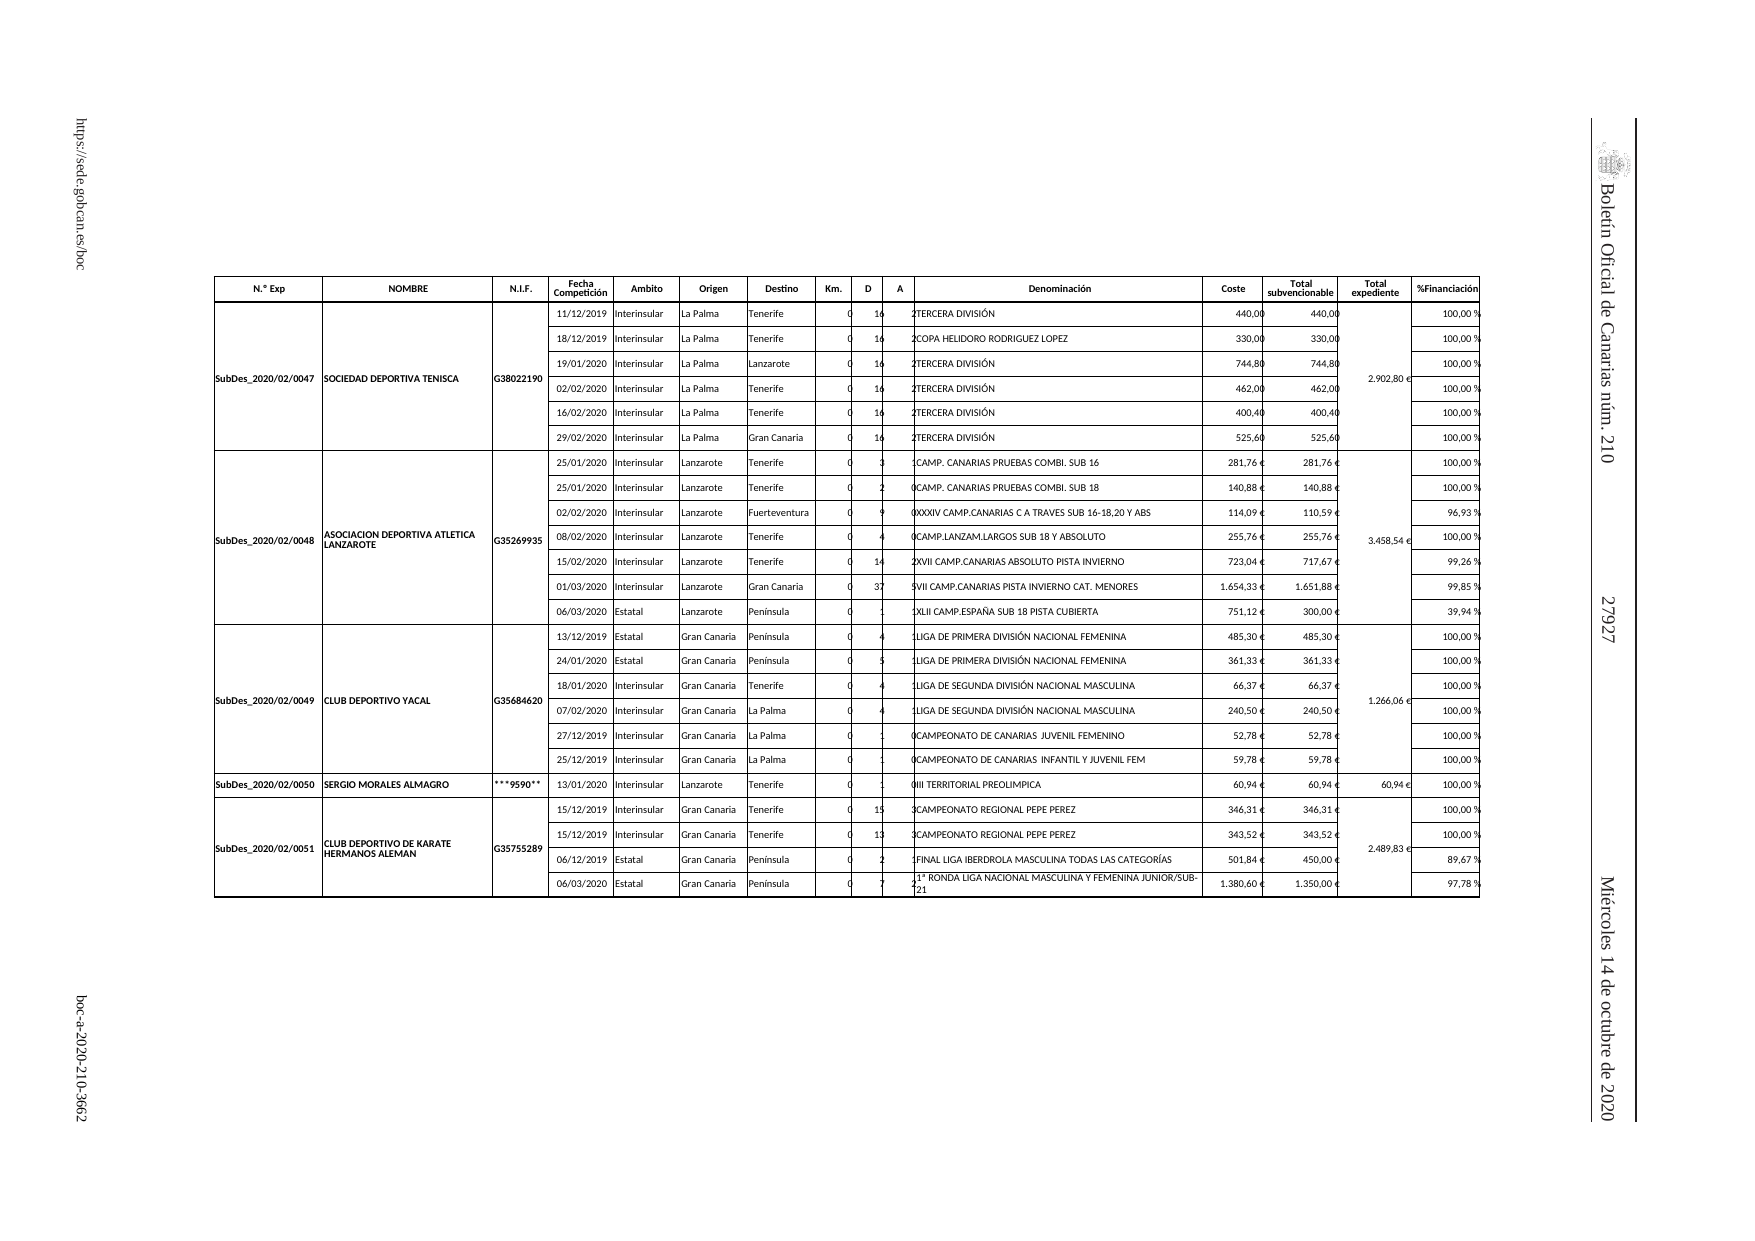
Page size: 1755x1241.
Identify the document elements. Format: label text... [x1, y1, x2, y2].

table_cell 343,52 € [1263, 823, 1337, 847]
table_cell 18/01/2020 [549, 674, 613, 698]
table_cell 3 [883, 798, 914, 822]
table_cell 440,00 [1263, 303, 1337, 326]
table_cell 0 [883, 501, 914, 524]
table_cell 13/12/2019 [549, 625, 613, 648]
table_cell 100,00 % [1412, 451, 1479, 475]
table_cell Estatal [614, 650, 679, 673]
table_cell Estatal [614, 600, 679, 624]
table_cell 1 [883, 699, 914, 723]
table_cell SubDes_2020/02/0051 [215, 798, 322, 896]
table_cell Península [748, 600, 815, 624]
table_cell 361,33 € [1263, 650, 1337, 673]
table_cell 37 [852, 575, 882, 599]
table_cell La Palma [680, 303, 747, 326]
table_cell Península [748, 873, 815, 896]
table_cell CAMP. CANARIAS PRUEBAS COMBI. SUB 18 [915, 476, 1202, 500]
table_cell III TERRITORIAL PREOLIMPICA [915, 774, 1202, 797]
table_cell TERCERA DIVISIÓN [915, 402, 1202, 425]
table_cell 100,00 % [1412, 749, 1479, 772]
table_cell 100,00 % [1412, 377, 1479, 401]
table_cell 450,00 € [1263, 848, 1337, 872]
table_cell 100,00 % [1412, 327, 1479, 351]
table_header Total subvencionable [1263, 277, 1337, 301]
table_cell 346,31 € [1263, 798, 1337, 822]
table_header D [852, 277, 882, 301]
table_cell 15/12/2019 [549, 823, 613, 847]
table_cell 9 [852, 501, 882, 524]
table_cell 0 [816, 550, 851, 574]
table_cell 1.266,06 € [1338, 625, 1411, 772]
table_cell 24/01/2020 [549, 650, 613, 673]
table_cell 501,84 € [1203, 848, 1262, 872]
table_cell CAMPEONATO REGIONAL PEPE PEREZ [915, 798, 1202, 822]
table_cell TERCERA DIVISIÓN [915, 426, 1202, 450]
table_cell 16 [852, 352, 882, 376]
table_cell Tenerife [748, 476, 815, 500]
table_cell Gran Canaria [680, 625, 747, 648]
table_cell 2 [883, 873, 914, 896]
table_cell Gran Canaria [748, 575, 815, 599]
table_cell 2.902,80 € [1338, 303, 1411, 450]
table_cell La Palma [748, 699, 815, 723]
table_cell 66,37 € [1263, 674, 1337, 698]
table_cell G35755289 [493, 798, 548, 896]
table_cell XLII CAMP.ESPAÑA SUB 18 PISTA CUBIERTA [915, 600, 1202, 624]
table_cell 0 [816, 674, 851, 698]
table_cell 16 [852, 402, 882, 425]
table_cell 0 [816, 873, 851, 896]
table_cell 485,30 € [1263, 625, 1337, 648]
table_cell 89,67 % [1412, 848, 1479, 872]
table_cell Gran Canaria [680, 674, 747, 698]
table_cell 1 [883, 650, 914, 673]
table_cell Interinsular [614, 352, 679, 376]
table_cell 0 [816, 749, 851, 772]
table_cell 744,80 [1203, 352, 1262, 376]
table_cell 29/02/2020 [549, 426, 613, 450]
table_cell 2 [852, 848, 882, 872]
table_cell 100,00 % [1412, 724, 1479, 748]
table_cell 25/12/2019 [549, 749, 613, 772]
table_cell 0 [816, 699, 851, 723]
table_cell 60,94 € [1203, 774, 1262, 797]
table_cell 100,00 % [1412, 476, 1479, 500]
table_cell Tenerife [748, 798, 815, 822]
table_header N.º Exp [215, 277, 322, 301]
table_cell 0 [816, 798, 851, 822]
table_cell 343,52 € [1203, 823, 1262, 847]
table_cell ***9590** [493, 774, 548, 797]
table_cell 0 [883, 476, 914, 500]
table_cell Estatal [614, 848, 679, 872]
table_cell 0 [883, 526, 914, 549]
table_cell 1 [852, 724, 882, 748]
table_cell 18/12/2019 [549, 327, 613, 351]
table_header N.I.F. [493, 277, 548, 301]
table_cell Interinsular [614, 377, 679, 401]
table_cell SubDes_2020/02/0048 [215, 451, 322, 624]
table_cell 15/12/2019 [549, 798, 613, 822]
table_cell La Palma [748, 724, 815, 748]
table_cell VII CAMP.CANARIAS PISTA INVIERNO CAT. MENORES [915, 575, 1202, 599]
table_cell La Palma [680, 426, 747, 450]
table_cell 66,37 € [1203, 674, 1262, 698]
table_cell LIGA DE PRIMERA DIVISIÓN NACIONAL FEMENINA [915, 650, 1202, 673]
table_cell G38022190 [493, 303, 548, 450]
table_cell 0 [816, 823, 851, 847]
table_cell 16/02/2020 [549, 402, 613, 425]
table_cell Lanzarote [680, 451, 747, 475]
table_cell 114,09 € [1203, 501, 1262, 524]
table_cell 100,00 % [1412, 402, 1479, 425]
table_cell La Palma [680, 377, 747, 401]
table_cell Interinsular [614, 575, 679, 599]
table_cell 361,33 € [1203, 650, 1262, 673]
table_header NOMBRE [323, 277, 492, 301]
table_cell Tenerife [748, 526, 815, 549]
table_cell 60,94 € [1338, 774, 1411, 797]
table_cell CAMP. CANARIAS PRUEBAS COMBI. SUB 16 [915, 451, 1202, 475]
table_cell 751,12 € [1203, 600, 1262, 624]
table_cell Gran Canaria [748, 426, 815, 450]
text boc-a-2020-210-3662 [74, 995, 91, 1124]
table_cell 7 [852, 873, 882, 896]
table_cell Interinsular [614, 774, 679, 797]
table_cell 300,00 € [1263, 600, 1337, 624]
table_cell 330,00 [1203, 327, 1262, 351]
table_cell 0 [816, 526, 851, 549]
table_cell 1 [883, 674, 914, 698]
table_cell 723,04 € [1203, 550, 1262, 574]
table_cell 0 [816, 476, 851, 500]
table_cell 3 [883, 823, 914, 847]
table_cell LIGA DE SEGUNDA DIVISIÓN NACIONAL MASCULINA [915, 674, 1202, 698]
table_cell 25/01/2020 [549, 451, 613, 475]
table_cell 255,76 € [1203, 526, 1262, 549]
table_header Fecha Competición [549, 277, 613, 301]
table_header Total expediente [1338, 277, 1411, 301]
table_cell 100,00 % [1412, 774, 1479, 797]
table_cell 16 [852, 377, 882, 401]
table_cell 4 [852, 699, 882, 723]
table_cell 100,00 % [1412, 650, 1479, 673]
table_cell 13 [852, 823, 882, 847]
table_cell Interinsular [614, 823, 679, 847]
table_cell Península [748, 848, 815, 872]
table_cell TERCERA DIVISIÓN [915, 377, 1202, 401]
table_cell Interinsular [614, 798, 679, 822]
table_cell 100,00 % [1412, 303, 1479, 326]
table_cell 1.651,88 € [1263, 575, 1337, 599]
table_cell 0 [816, 327, 851, 351]
table_cell 97,78 % [1412, 873, 1479, 896]
table_cell 0 [816, 426, 851, 450]
table_cell Gran Canaria [680, 749, 747, 772]
table_header Destino [748, 277, 815, 301]
table_cell Tenerife [748, 327, 815, 351]
table_cell 16 [852, 327, 882, 351]
table_cell 52,78 € [1263, 724, 1337, 748]
table_cell Gran Canaria [680, 724, 747, 748]
table_cell CAMP.LANZAM.LARGOS SUB 18 Y ABSOLUTO [915, 526, 1202, 549]
table_cell 52,78 € [1203, 724, 1262, 748]
table_cell 744,80 [1263, 352, 1337, 376]
table_cell 100,00 % [1412, 625, 1479, 648]
table_cell 525,60 [1203, 426, 1262, 450]
table_cell COPA HELIDORO RODRIGUEZ LOPEZ [915, 327, 1202, 351]
table_cell La Palma [680, 402, 747, 425]
table_cell 15 [852, 798, 882, 822]
table_cell Interinsular [614, 550, 679, 574]
table_header Denominación [915, 277, 1202, 301]
table_cell 1 [852, 774, 882, 797]
table_cell FINAL LIGA IBERDROLA MASCULINA TODAS LAS CATEGORÍAS [915, 848, 1202, 872]
table_cell 0 [816, 402, 851, 425]
table_cell Interinsular [614, 402, 679, 425]
table_cell Interinsular [614, 724, 679, 748]
table_cell 5 [883, 575, 914, 599]
table_cell 02/02/2020 [549, 377, 613, 401]
table_cell 100,00 % [1412, 798, 1479, 822]
table_cell 0 [883, 749, 914, 772]
table_cell Gran Canaria [680, 823, 747, 847]
table_cell 100,00 % [1412, 352, 1479, 376]
table_cell 2 [883, 327, 914, 351]
table_cell 462,00 [1263, 377, 1337, 401]
table_cell 06/03/2020 [549, 600, 613, 624]
table_cell 0 [883, 774, 914, 797]
table_cell CAMPEONATO DE CANARIAS JUVENIL FEMENINO [915, 724, 1202, 748]
text 27927 [1598, 597, 1618, 646]
table_cell Lanzarote [680, 476, 747, 500]
table_cell 0 [816, 377, 851, 401]
table_cell Península [748, 625, 815, 648]
table_cell 440,00 [1203, 303, 1262, 326]
table_cell 08/02/2020 [549, 526, 613, 549]
table_cell 25/01/2020 [549, 476, 613, 500]
table_cell 0 [816, 352, 851, 376]
table_cell 01/03/2020 [549, 575, 613, 599]
table_cell 0 [816, 575, 851, 599]
table_cell 1 [883, 625, 914, 648]
table_cell LIGA DE PRIMERA DIVISIÓN NACIONAL FEMENINA [915, 625, 1202, 648]
table_cell 100,00 % [1412, 699, 1479, 723]
table_cell TERCERA DIVISIÓN [915, 352, 1202, 376]
table_cell 4 [852, 526, 882, 549]
table_cell 59,78 € [1203, 749, 1262, 772]
table_cell Interinsular [614, 426, 679, 450]
table_cell Tenerife [748, 377, 815, 401]
table_cell 281,76 € [1203, 451, 1262, 475]
table_cell 15/02/2020 [549, 550, 613, 574]
table_cell 240,50 € [1263, 699, 1337, 723]
table_cell Gran Canaria [680, 798, 747, 822]
table_cell XXXIV CAMP.CANARIAS C A TRAVES SUB 16‐18,20 Y ABS [915, 501, 1202, 524]
table_cell 281,76 € [1263, 451, 1337, 475]
table_cell 27/12/2019 [549, 724, 613, 748]
table_cell 3 [852, 451, 882, 475]
table_cell 39,94 % [1412, 600, 1479, 624]
table_cell 1.654,33 € [1203, 575, 1262, 599]
table_cell 96,93 % [1412, 501, 1479, 524]
table_cell La Palma [748, 749, 815, 772]
table_cell 0 [816, 451, 851, 475]
table_header Origen [680, 277, 747, 301]
table_cell 16 [852, 426, 882, 450]
table_cell 2 [852, 476, 882, 500]
table_cell 717,67 € [1263, 550, 1337, 574]
table_header Ambito [614, 277, 679, 301]
table_cell 1.350,00 € [1263, 873, 1337, 896]
table_cell 0 [816, 501, 851, 524]
table_cell 07/02/2020 [549, 699, 613, 723]
table_cell 19/01/2020 [549, 352, 613, 376]
table_cell 2 [883, 377, 914, 401]
table_cell 4 [852, 625, 882, 648]
table_cell 5 [852, 650, 882, 673]
table_cell 2 [883, 352, 914, 376]
table_cell Gran Canaria [680, 650, 747, 673]
table_cell ASOCIACION DEPORTIVA ATLETICA LANZAROTE [323, 451, 492, 624]
table_cell 1 [883, 600, 914, 624]
table_cell 2 [883, 550, 914, 574]
table_cell SubDes_2020/02/0047 [215, 303, 322, 450]
table_cell CAMPEONATO REGIONAL PEPE PEREZ [915, 823, 1202, 847]
table_cell 99,85 % [1412, 575, 1479, 599]
text Boletín Oficial de Canarias núm. 210 [1598, 183, 1618, 464]
table_cell SubDes_2020/02/0049 [215, 625, 322, 772]
table_cell 4 [852, 674, 882, 698]
table_cell G35684620 [493, 625, 548, 772]
table_cell 485,30 € [1203, 625, 1262, 648]
table_cell 255,76 € [1263, 526, 1337, 549]
table_cell SOCIEDAD DEPORTIVA TENISCA [323, 303, 492, 450]
table_cell 1 [852, 600, 882, 624]
table_cell Tenerife [748, 451, 815, 475]
table_cell 0 [883, 724, 914, 748]
table_cell 2 [883, 402, 914, 425]
table_cell Interinsular [614, 501, 679, 524]
table_cell Estatal [614, 625, 679, 648]
table_cell CLUB DEPORTIVO DE KARATE HERMANOS ALEMAN [323, 798, 492, 896]
table_cell 1 [883, 848, 914, 872]
table_cell 0 [816, 625, 851, 648]
table_cell 2 [883, 426, 914, 450]
table_cell 13/01/2020 [549, 774, 613, 797]
table_cell 14 [852, 550, 882, 574]
table_cell 0 [816, 303, 851, 326]
table_cell Tenerife [748, 823, 815, 847]
table_cell Interinsular [614, 476, 679, 500]
table_cell 1.380,60 € [1203, 873, 1262, 896]
table_cell CLUB DEPORTIVO YACAL [323, 625, 492, 772]
table_cell 16 [852, 303, 882, 326]
table_cell Tenerife [748, 303, 815, 326]
table_cell 140,88 € [1203, 476, 1262, 500]
table_cell Interinsular [614, 749, 679, 772]
table_cell 60,94 € [1263, 774, 1337, 797]
table_cell Interinsular [614, 451, 679, 475]
table_cell 3.458,54 € [1338, 451, 1411, 624]
table_cell G35269935 [493, 451, 548, 624]
table_cell Península [748, 650, 815, 673]
table_cell Interinsular [614, 674, 679, 698]
table_cell 06/12/2019 [549, 848, 613, 872]
table_cell 59,78 € [1263, 749, 1337, 772]
table_cell Lanzarote [680, 501, 747, 524]
table_cell LIGA DE SEGUNDA DIVISIÓN NACIONAL MASCULINA [915, 699, 1202, 723]
table_cell Lanzarote [680, 575, 747, 599]
table_cell 2 [883, 303, 914, 326]
table_cell Lanzarote [680, 550, 747, 574]
table_cell 0 [816, 848, 851, 872]
table_cell 0 [816, 650, 851, 673]
table_cell 100,00 % [1412, 426, 1479, 450]
table_cell CAMPEONATO DE CANARIAS INFANTIL Y JUVENIL FEM [915, 749, 1202, 772]
table_cell 100,00 % [1412, 823, 1479, 847]
table_cell 0 [816, 774, 851, 797]
table_header Coste [1203, 277, 1262, 301]
table_cell 462,00 [1203, 377, 1262, 401]
table_cell Interinsular [614, 526, 679, 549]
table_cell 06/03/2020 [549, 873, 613, 896]
table_cell SubDes_2020/02/0050 [215, 774, 322, 797]
table_cell Gran Canaria [680, 873, 747, 896]
table_cell 0 [816, 600, 851, 624]
table_cell Lanzarote [680, 526, 747, 549]
table_cell 330,00 [1263, 327, 1337, 351]
table_cell Gran Canaria [680, 699, 747, 723]
table_cell Interinsular [614, 327, 679, 351]
table_cell Tenerife [748, 402, 815, 425]
table_cell 525,60 [1263, 426, 1337, 450]
table_cell 1 [883, 451, 914, 475]
table_cell Fuerteventura [748, 501, 815, 524]
table_cell Tenerife [748, 674, 815, 698]
table_cell Tenerife [748, 550, 815, 574]
table_cell Interinsular [614, 699, 679, 723]
table_cell 100,00 % [1412, 674, 1479, 698]
table_cell Estatal [614, 873, 679, 896]
table_cell 0 [816, 724, 851, 748]
table_cell TERCERA DIVISIÓN [915, 303, 1202, 326]
table_cell 99,26 % [1412, 550, 1479, 574]
table_cell 240,50 € [1203, 699, 1262, 723]
table_cell 140,88 € [1263, 476, 1337, 500]
table_header %Financiación [1412, 277, 1479, 301]
table_cell XVII CAMP.CANARIAS ABSOLUTO PISTA INVIERNO [915, 550, 1202, 574]
table_cell La Palma [680, 327, 747, 351]
text https://sede.gobcan.es/boc [73, 118, 90, 273]
table_cell 02/02/2020 [549, 501, 613, 524]
table_cell 1 [852, 749, 882, 772]
table_cell 400,40 [1263, 402, 1337, 425]
table_cell 1ª RONDA LIGA NACIONAL MASCULINA Y FEMENINA JUNIOR/SUB‐ 21 [915, 873, 1202, 896]
table_cell Interinsular [614, 303, 679, 326]
table_cell 100,00 % [1412, 526, 1479, 549]
table_header A [883, 277, 914, 301]
table_cell Tenerife [748, 774, 815, 797]
table_cell 346,31 € [1203, 798, 1262, 822]
table_cell Gran Canaria [680, 848, 747, 872]
table_cell 400,40 [1203, 402, 1262, 425]
table_cell La Palma [680, 352, 747, 376]
table_cell 11/12/2019 [549, 303, 613, 326]
table_cell Lanzarote [748, 352, 815, 376]
text Miércoles 14 de octubre de 2020 [1598, 876, 1618, 1124]
table_cell Lanzarote [680, 600, 747, 624]
table_cell Lanzarote [680, 774, 747, 797]
table_header Km. [816, 277, 851, 301]
table_cell 2.489,83 € [1338, 798, 1411, 896]
table_cell 110,59 € [1263, 501, 1337, 524]
table_cell SERGIO MORALES ALMAGRO [323, 774, 492, 797]
